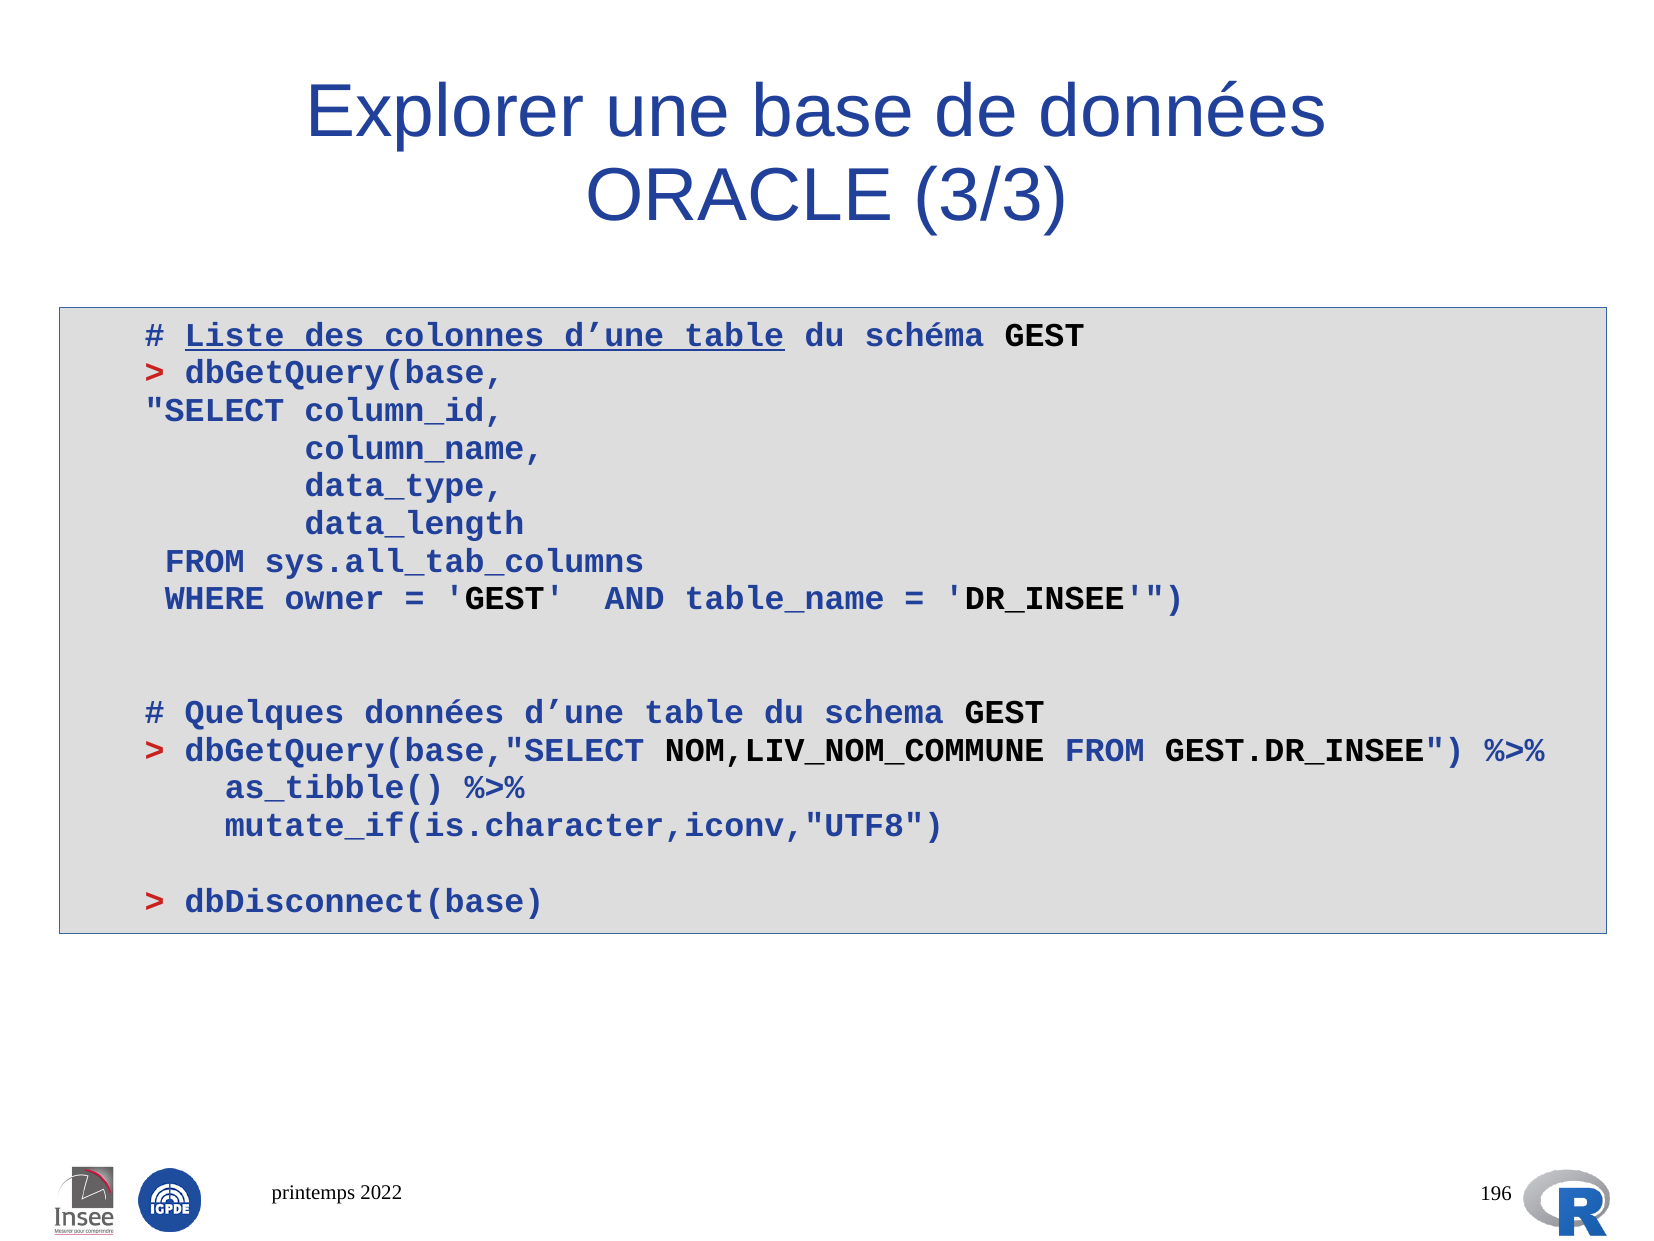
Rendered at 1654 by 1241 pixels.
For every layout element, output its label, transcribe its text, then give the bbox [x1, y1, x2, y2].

title Explorer une base de données ORACLE (3/3) [82, 49, 1571, 257]
text_box # Liste des colonnes d’une table du schéma GEST > dbGetQuery(base, "SELECT column_id, column_name, data_type, data_length FROM sys.all_tab_columns WHERE owner = 'GEST' AND table_name = 'DR_INSEE'") # Quelques données d’une table du schema GEST > dbGetQuery(base,"SELECT NOM,LIV_NOM_COMMUNE FROM GEST.DR_INSEE") %>% as_tibble() %>% mutate_if(is.character,iconv,"UTF8") > dbDisconnect(base) [59, 307, 1607, 934]
picture [1523, 1169, 1610, 1236]
picture [138, 1168, 201, 1232]
picture [47, 1163, 120, 1236]
